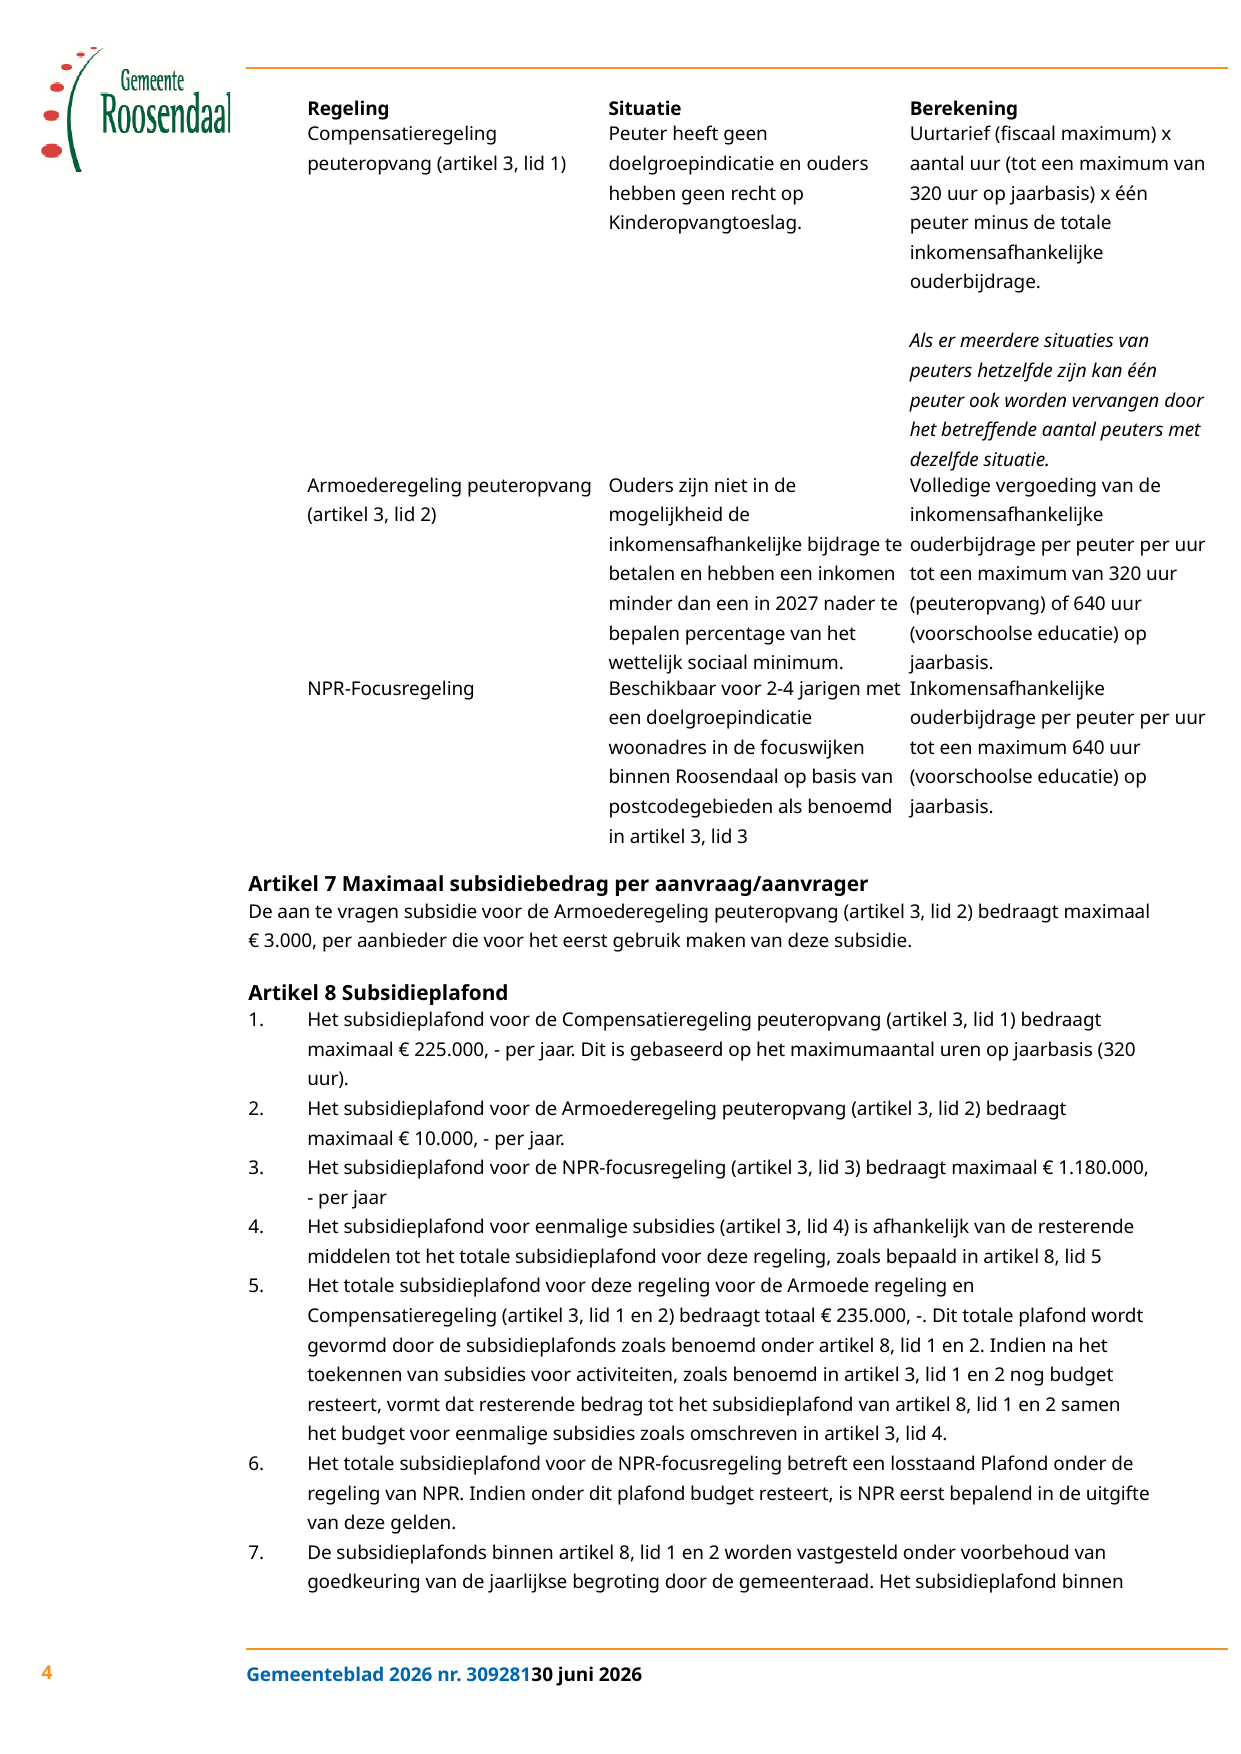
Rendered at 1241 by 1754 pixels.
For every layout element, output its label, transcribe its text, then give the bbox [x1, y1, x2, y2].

text De aan te vragen subsidie voor de Armoederegeling peuteropvang (artikel 3, lid 2) bedraagt maximaal € 3.000, per aanbieder die voor het eerst gebruik maken van deze subsidie. [248, 898, 1152, 953]
table_header Berekening [910, 95, 1211, 121]
table_cell Inkomensafhankelijke ouderbijdrage per peuter per uur tot een maximum 640 uur (voorschoolse educatie) op jaarbasis. [910, 675, 1211, 849]
text Artikel 7 Maximaal subsidiebedrag per aanvraag/aanvrager [248, 869, 1152, 898]
table_cell Compensatieregeling peuteropvang (artikel 3, lid 1) [307, 121, 608, 472]
table_header Situatie [608, 95, 909, 121]
list Het subsidieplafond voor de NPR-focusregeling (artikel 3, lid 3) bedraagt maximaal € 1.180.000, - per jaar [248, 1154, 1152, 1210]
list De subsidieplafonds binnen artikel 8, lid 1 en 2 worden vastgesteld onder voorbehoud van goedkeuring van de jaarlijkse begroting door de gemeenteraad. Het subsidieplafond binnen [248, 1539, 1152, 1594]
table_cell Ouders zijn niet in de mogelijkheid de inkomensafhankelijke bijdrage te betalen en hebben een inkomen minder dan een in 2027 nader te bepalen percentage van het wettelijk sociaal minimum. [608, 472, 909, 675]
table_cell Armoederegeling peuteropvang (artikel 3, lid 2) [307, 472, 608, 675]
table_cell Uurtarief (fiscaal maximum) x aantal uur (tot een maximum van 320 uur op jaarbasis) x één peuter minus de totale inkomensafhankelijke ouderbijdrage. Als er meerdere situaties van peuters hetzelfde zijn kan één peuter ook worden vervangen door het betreffende aantal peuters met dezelfde situatie. [910, 121, 1211, 472]
list Het totale subsidieplafond voor de NPR-focusregeling betreft een losstaand Plafond onder de regeling van NPR. Indien onder dit plafond budget resteert, is NPR eerst bepalend in de uitgifte van deze gelden. [248, 1450, 1152, 1535]
text Artikel 8 Subsidieplafond [248, 978, 1152, 1006]
table_cell Volledige vergoeding van de inkomensafhankelijke ouderbijdrage per peuter per uur tot een maximum van 320 uur (peuteropvang) of 640 uur (voorschoolse educatie) op jaarbasis. [910, 472, 1211, 675]
table_cell NPR-Focusregeling [307, 675, 608, 849]
list Het subsidieplafond voor eenmalige subsidies (artikel 3, lid 4) is afhankelijk van de resterende middelen tot het totale subsidieplafond voor deze regeling, zoals bepaald in artikel 8, lid 5 [248, 1213, 1152, 1269]
list Het subsidieplafond voor de Armoederegeling peuteropvang (artikel 3, lid 2) bedraagt maximaal € 10.000, - per jaar. [248, 1095, 1152, 1151]
table_cell Peuter heeft geen doelgroepindicatie en ouders hebben geen recht op Kinderopvangtoeslag. [608, 121, 909, 472]
list Het totale subsidieplafond voor deze regeling voor de Armoede regeling en Compensatieregeling (artikel 3, lid 1 en 2) bedraagt totaal € 235.000, -. Dit totale plafond wordt gevormd door de subsidieplafonds zoals benoemd onder artikel 8, lid 1 en 2. Indien na het toekennen van subsidies voor activiteiten, zoals benoemd in artikel 3, lid 1 en 2 nog budget resteert, vormt dat resterende bedrag tot het subsidieplafond van artikel 8, lid 1 en 2 samen het budget voor eenmalige subsidies zoals omschreven in artikel 3, lid 4. [248, 1273, 1152, 1446]
table_header Regeling [307, 95, 608, 121]
picture [41, 47, 231, 172]
list Het subsidieplafond voor de Compensatieregeling peuteropvang (artikel 3, lid 1) bedraagt maximaal € 225.000, - per jaar. Dit is gebaseerd op het maximumaantal uren op jaarbasis (320 uur). [248, 1006, 1152, 1091]
table_cell Beschikbaar voor 2-4 jarigen met een doelgroepindicatie woonadres in de focuswijken binnen Roosendaal op basis van postcodegebieden als benoemd in artikel 3, lid 3 [608, 675, 909, 849]
